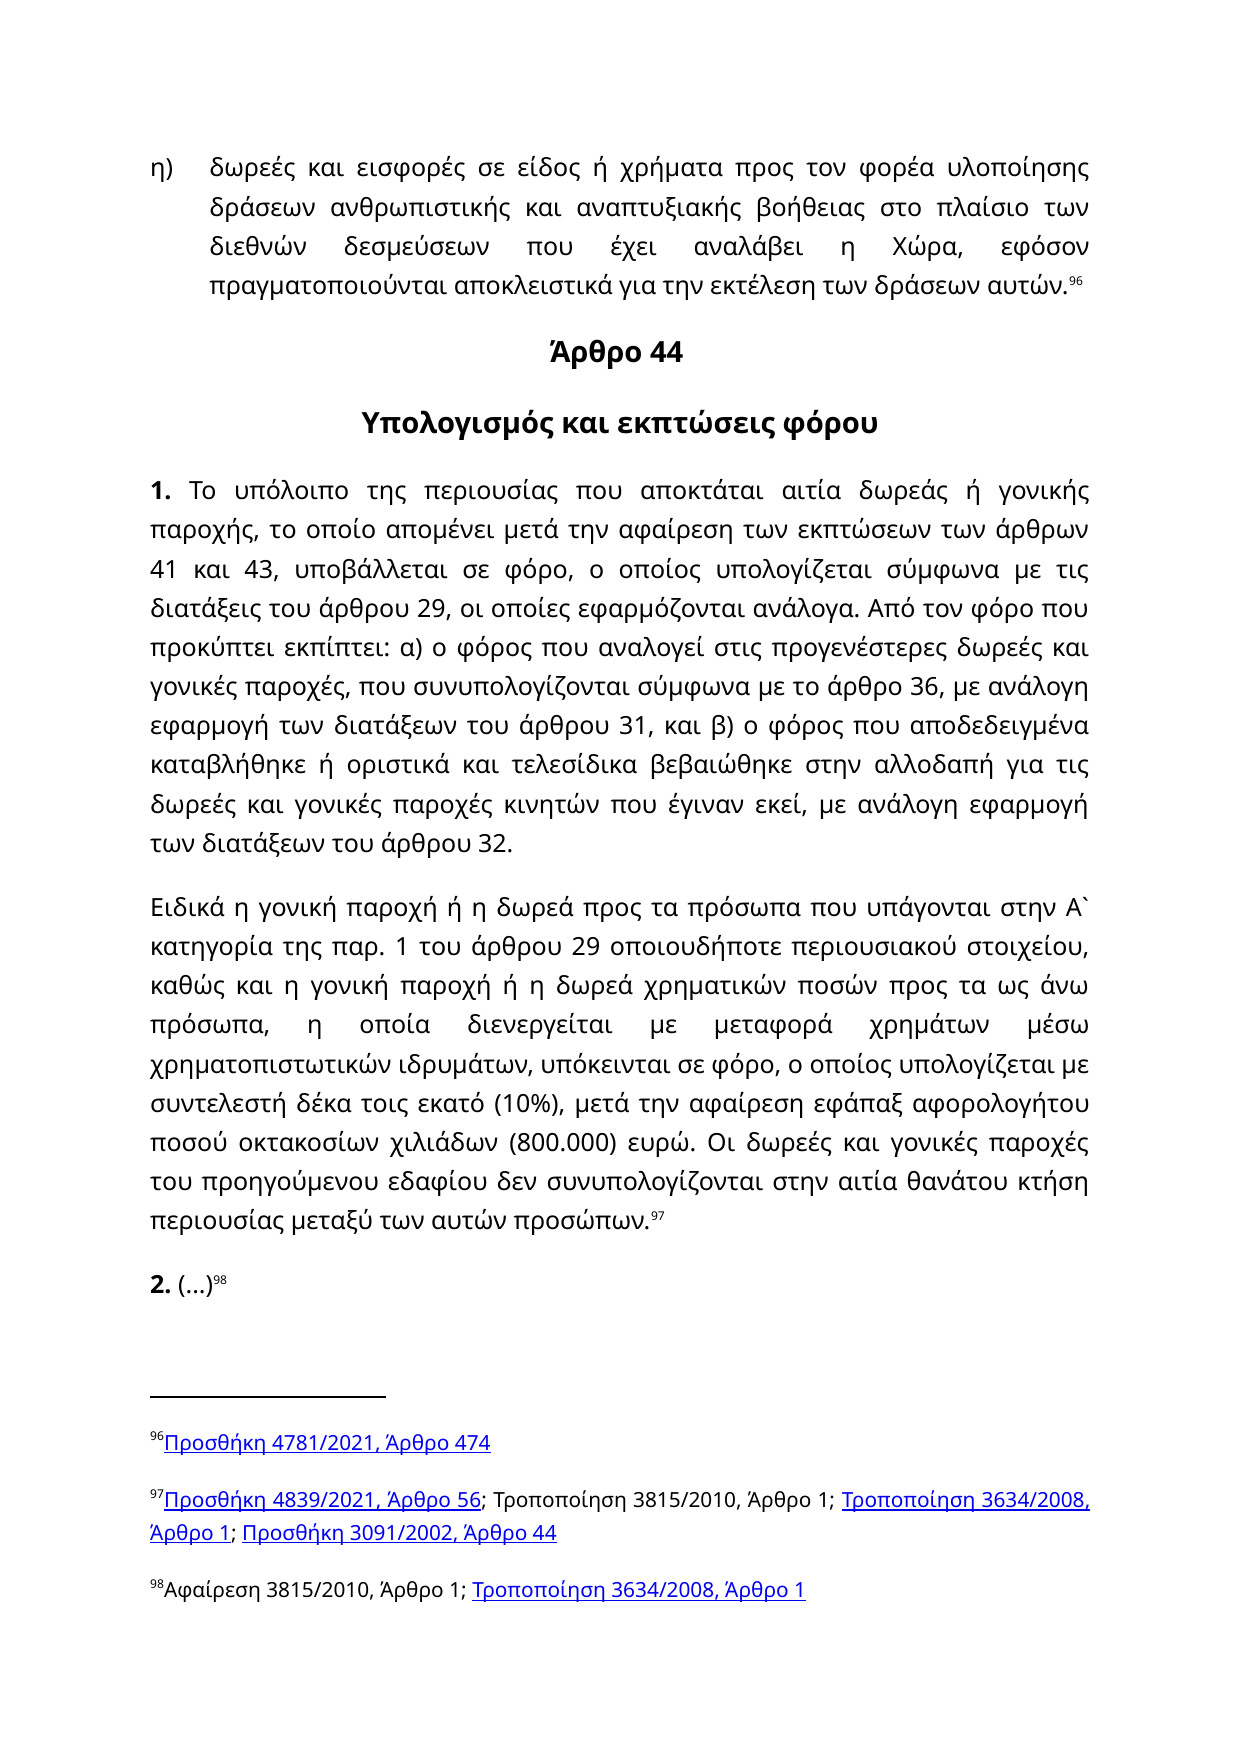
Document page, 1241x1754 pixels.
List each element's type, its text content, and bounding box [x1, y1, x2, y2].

text Προσθήκη 4781/2021, Άρθρο 474 [150, 1428, 1090, 1456]
text Ειδικά η γονική παροχή ή η δωρεά προς τα πρόσωπα που υπάγονται στην Α` κατηγορία της παρ. 1 του άρθρου 29 οποιουδήποτε περιουσιακού στοιχείου, καθώς και η γονική παροχή ή η δωρεά χρηματικών ποσών προς τα ως άνω πρόσωπα, η οποία διενεργείται με μεταφορά χρημάτων μέσω χρηματοπιστωτικών ιδρυμάτων, υπόκεινται σε φόρο, ο οποίος υπολογίζεται με συντελεστή δέκα τοις εκατό (10%), μετά την αφαίρεση εφάπαξ αφορολογήτου ποσού οκτακοσίων χιλιάδων (800.000) ευρώ. Οι δωρεές και γονικές παροχές του προηγούμενου εδαφίου δεν συνυπολογίζονται στην αιτία θανάτου κτήση περιουσίας μεταξύ των αυτών προσώπων. [150, 889, 1090, 1237]
text Αφαίρεση 3815/2010, Άρθρο 1; Τροποποίηση 3634/2008, Άρθρο 1 [150, 1576, 1090, 1604]
text 2. (...) [150, 1267, 1090, 1301]
text 1. Το υπόλοιπο της περιουσίας που αποκτάται αιτία δωρεάς ή γονικής παροχής, το οποίο απομένει μετά την αφαίρεση των εκπτώσεων των άρθρων 41 και 43, υποβάλλεται σε φόρο, ο οποίος υπολογίζεται σύμφωνα με τις διατάξεις του άρθρου 29, οι οποίες εφαρμόζονται ανάλογα. Από τον φόρο που προκύπτει εκπίπτει: α) ο φόρος που αναλογεί στις προγενέστερες δωρεές και γονικές παροχές, που συνυπολογίζονται σύμφωνα με το άρθρο 36, με ανάλογη εφαρμογή των διατάξεων του άρθρου 31, και β) ο φόρος που αποδεδειγμένα καταβλήθηκε ή οριστικά και τελεσίδικα βεβαιώθηκε στην αλλοδαπή για τις δωρεές και γονικές παροχές κινητών που έγιναν εκεί, με ανάλογη εφαρμογή των διατάξεων του άρθρου 32. [150, 473, 1090, 859]
list η) δωρεές και εισφορές σε είδος ή χρήματα προς τον φορέα υλοποίησης δράσεων ανθρωπιστικής και αναπτυξιακής βοήθειας στο πλαίσιο των διεθνών δεσμεύσεων που έχει αναλάβει η Χώρα, εφόσον πραγματοποιούνται αποκλειστικά για την εκτέλεση των δράσεων αυτών. [150, 150, 1090, 302]
subtitle Άρθρο 44 [150, 332, 1090, 371]
text Προσθήκη 4839/2021, Άρθρο 56; Τροποποίηση 3815/2010, Άρθρο 1; Τροποποίηση 3634/2008, Άρθρο 1; Προσθήκη 3091/2002, Άρθρο 44 [150, 1485, 1090, 1546]
subtitle Υπολογισμός και εκπτώσεις φόρου [150, 402, 1090, 442]
